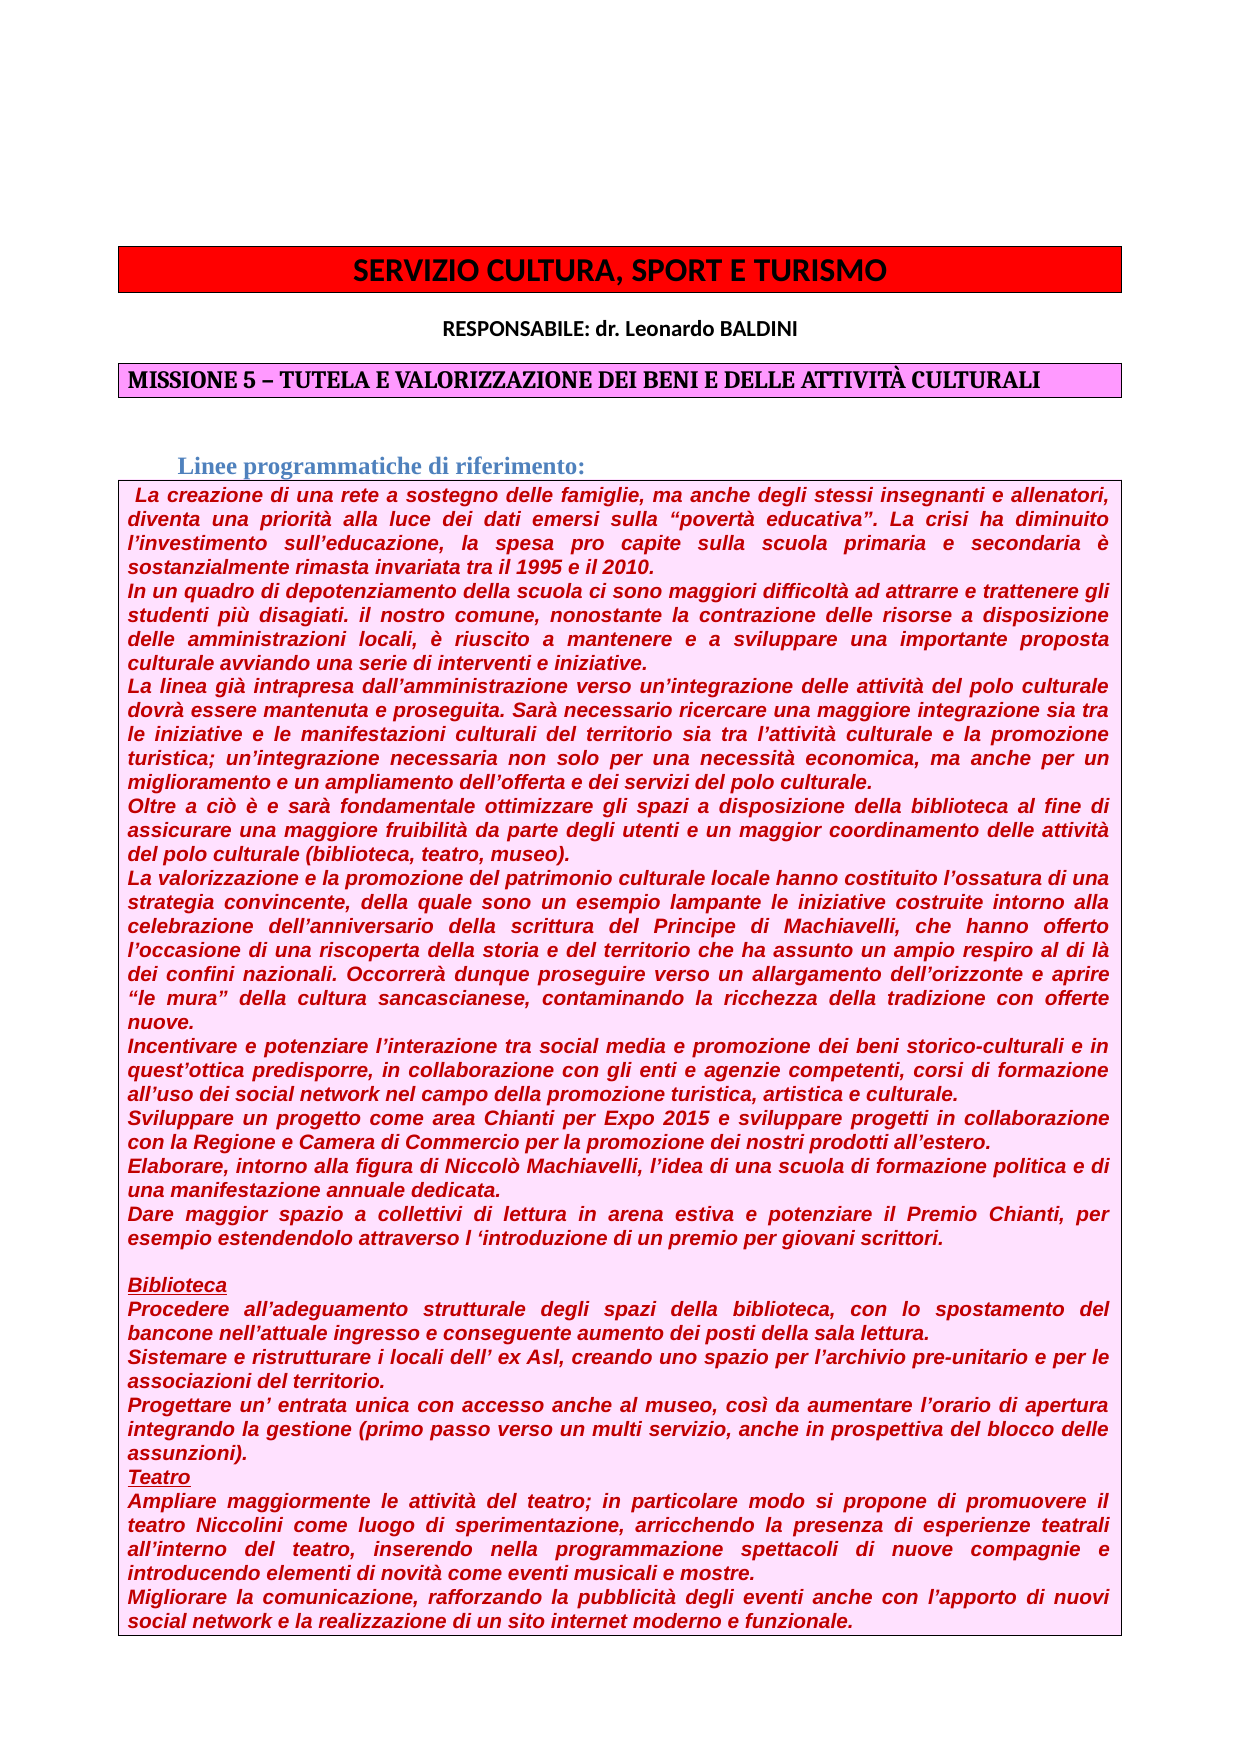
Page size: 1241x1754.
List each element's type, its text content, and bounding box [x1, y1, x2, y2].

text Oltre a ciò è e sarà fondamentale ottimizzare gli spazi a disposizione della biblioteca al fine di assicurare una maggiore fruibilità da parte degli utenti e un maggior coordinamento delle attività del polo culturale (biblioteca, teatro, museo). [119, 791, 1121, 863]
text Incentivare e potenziare l’interazione tra social media e promozione dei beni storico-culturali e in quest’ottica predisporre, in collaborazione con gli enti e agenzie competenti, corsi di formazione all’uso dei social network nel campo della promozione turistica, artistica e culturale. [119, 1031, 1121, 1102]
text Biblioteca [119, 1270, 1121, 1294]
text Dare maggior spazio a collettivi di lettura in arena estiva e potenziare il Premio Chianti, per esempio estendendolo attraverso l ‘introduzione di un premio per giovani scrittori. [119, 1198, 1121, 1246]
text Ampliare maggiormente le attività del teatro; in particolare modo si propone di promuovere il teatro Niccolini come luogo di sperimentazione, arricchendo la presenza di esperienze teatrali all’interno del teatro, inserendo nella programmazione spettacoli di nuove compagnie e introducendo elementi di novità come eventi musicali e mostre. [119, 1486, 1121, 1582]
text Sistemare e ristrutturare i locali dell’ ex Asl, creando uno spazio per l’archivio pre-unitario e per le associazioni del territorio. [119, 1342, 1121, 1390]
text Linee programmatiche di riferimento: [118, 451, 1122, 479]
text SERVIZIO CULTURA, SPORT E TURISMO [119, 247, 1121, 292]
text Procedere all’adeguamento strutturale degli spazi della biblioteca, con lo spostamento del bancone nell’attuale ingresso e conseguente aumento dei posti della sala lettura. [119, 1294, 1121, 1342]
text La valorizzazione e la promozione del patrimonio culturale locale hanno costituito l’ossatura di una strategia convincente, della quale sono un esempio lampante le iniziative costruite intorno alla celebrazione dell’anniversario della scrittura del Principe di Machiavelli, che hanno offerto l’occasione di una riscoperta della storia e del territorio che ha assunto un ampio respiro al di là dei confini nazionali. Occorrerà dunque proseguire verso un allargamento dell’orizzonte e aprire “le mura” della cultura sancascianese, contaminando la ricchezza della tradizione con offerte nuove. [119, 863, 1121, 1031]
text In un quadro di depotenziamento della scuola ci sono maggiori difficoltà ad attrarre e trattenere gli studenti più disagiati. il nostro comune, nonostante la contrazione delle risorse a disposizione delle amministrazioni locali, è riuscito a mantenere e a sviluppare una importante proposta culturale avviando una serie di interventi e iniziative. [119, 575, 1121, 671]
text RESPONSABILE: dr. Leonardo BALDINI [118, 314, 1122, 342]
text Progettare un’ entrata unica con accesso anche al museo, così da aumentare l’orario di apertura integrando la gestione (primo passo verso un multi servizio, anche in prospettiva del blocco delle assunzioni). [119, 1390, 1121, 1462]
text Elaborare, intorno alla figura di Niccolò Machiavelli, l’idea di una scuola di formazione politica e di una manifestazione annuale dedicata. [119, 1150, 1121, 1198]
text MISSIONE 5 – TUTELA E VALORIZZAZIONE DEI BENI E DELLE ATTIVITÀ CULTURALI [119, 364, 1121, 397]
text Migliorare la comunicazione, rafforzando la pubblicità degli eventi anche con l’apporto di nuovi social network e la realizzazione di un sito internet moderno e funzionale. [119, 1582, 1121, 1635]
text Sviluppare un progetto come area Chianti per Expo 2015 e sviluppare progetti in collaborazione con la Regione e Camera di Commercio per la promozione dei nostri prodotti all’estero. [119, 1102, 1121, 1150]
text La linea già intrapresa dall’amministrazione verso un’integrazione delle attività del polo culturale dovrà essere mantenuta e proseguita. Sarà necessario ricercare una maggiore integrazione sia tra le iniziative e le manifestazioni culturali del territorio sia tra l’attività culturale e la promozione turistica; un’integrazione necessaria non solo per una necessità economica, ma anche per un miglioramento e un ampliamento dell’offerta e dei servizi del polo culturale. [119, 671, 1121, 791]
text Teatro [119, 1462, 1121, 1486]
text La creazione di una rete a sostegno delle famiglie, ma anche degli stessi insegnanti e allenatori, diventa una priorità alla luce dei dati emersi sulla “povertà educativa”. La crisi ha diminuito l’investimento sull’educazione, la spesa pro capite sulla scuola primaria e secondaria è sostanzialmente rimasta invariata tra il 1995 e il 2010. [119, 481, 1121, 575]
